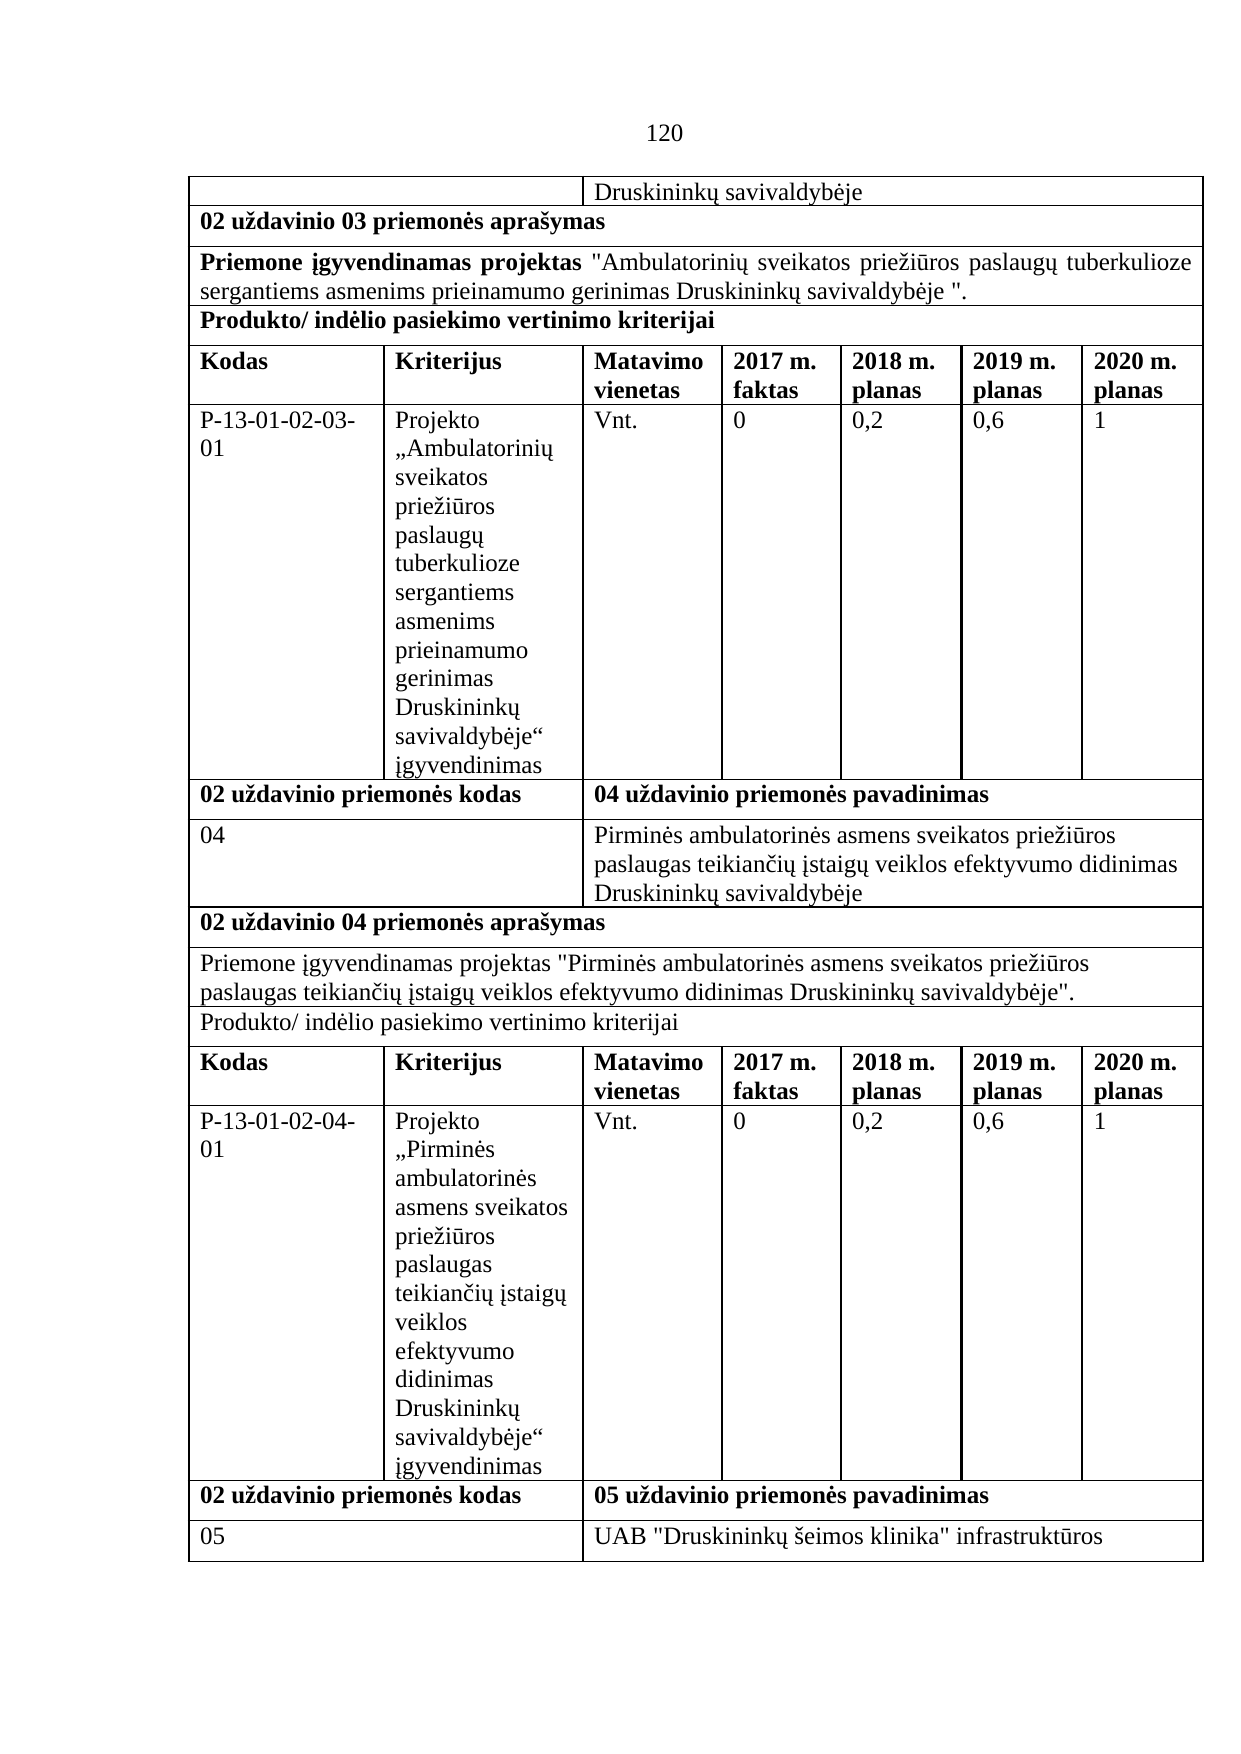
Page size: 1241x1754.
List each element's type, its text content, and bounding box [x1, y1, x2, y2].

table_cell Projekto „Ambulatorinių sveikatos priežiūros paslaugų tuberkulioze sergantiems asmenims prieinamumo gerinimas Druskininkų savivaldybėje“ įgyvendinimas [385, 405, 582, 778]
table_cell 2019 m. planas [963, 346, 1081, 404]
table_cell 0,2 [842, 1106, 960, 1479]
table_cell UAB "Druskininkų šeimos klinika" infrastruktūros [584, 1521, 1202, 1561]
table_cell 02 uždavinio priemonės kodas [190, 780, 582, 819]
table_cell Produkto/ indėlio pasiekimo vertinimo kriterijai [190, 306, 1202, 345]
table_cell 2020 m. planas [1083, 346, 1202, 404]
table_cell Kriterijus [385, 1047, 582, 1105]
table_cell 1 [1083, 405, 1202, 778]
table_cell 2018 m. planas [842, 346, 960, 404]
table_cell 04 uždavinio priemonės pavadinimas [584, 780, 1202, 819]
table_cell Druskininkų savivaldybėje [584, 177, 1202, 205]
table_cell Priemone įgyvendinamas projektas "Ambulatorinių sveikatos priežiūros paslaugų tuberkulioze sergantiems asmenims prieinamumo gerinimas Druskininkų savivaldybėje ". [190, 247, 1202, 304]
table_cell 02 uždavinio priemonės kodas [190, 1481, 582, 1520]
table_cell Matavimo vienetas [584, 1047, 721, 1105]
table_cell Projekto „Pirminės ambulatorinės asmens sveikatos priežiūros paslaugas teikiančių įstaigų veiklos efektyvumo didinimas Druskininkų savivaldybėje“ įgyvendinimas [385, 1106, 582, 1479]
table_cell 2019 m. planas [963, 1047, 1081, 1105]
table_cell Kriterijus [385, 346, 582, 404]
table_cell 02 uždavinio 04 priemonės aprašymas [190, 908, 1202, 947]
table_cell [190, 177, 582, 205]
table_cell Pirminės ambulatorinės asmens sveikatos priežiūros paslaugas teikiančių įstaigų veiklos efektyvumo didinimas Druskininkų savivaldybėje [584, 820, 1202, 906]
table_cell 2020 m. planas [1083, 1047, 1202, 1105]
table_cell 2017 m. faktas [723, 1047, 840, 1105]
table_cell Matavimo vienetas [584, 346, 721, 404]
table_cell 2018 m. planas [842, 1047, 960, 1105]
table_cell Kodas [190, 1047, 383, 1105]
table_cell 2017 m. faktas [723, 346, 840, 404]
table_cell 0 [723, 1106, 840, 1479]
table_cell Vnt. [584, 405, 721, 778]
table_cell 05 uždavinio priemonės pavadinimas [584, 1481, 1202, 1520]
table_cell P-13-01-02-03-01 [190, 405, 383, 778]
table_cell 0,2 [842, 405, 960, 778]
table_cell Produkto/ indėlio pasiekimo vertinimo kriterijai [190, 1007, 1202, 1046]
table_cell 0,6 [963, 405, 1081, 778]
table_cell 0 [723, 405, 840, 778]
table_cell 04 [190, 820, 582, 906]
table_cell 05 [190, 1521, 582, 1561]
table_cell 1 [1083, 1106, 1202, 1479]
table_cell Kodas [190, 346, 383, 404]
table_cell 02 uždavinio 03 priemonės aprašymas [190, 206, 1202, 246]
table_cell Priemone įgyvendinamas projektas "Pirminės ambulatorinės asmens sveikatos priežiūros paslaugas teikiančių įstaigų veiklos efektyvumo didinimas Druskininkų savivaldybėje". [190, 948, 1202, 1006]
table_cell Vnt. [584, 1106, 721, 1479]
table_cell P-13-01-02-04-01 [190, 1106, 383, 1479]
table_cell 0,6 [963, 1106, 1081, 1479]
